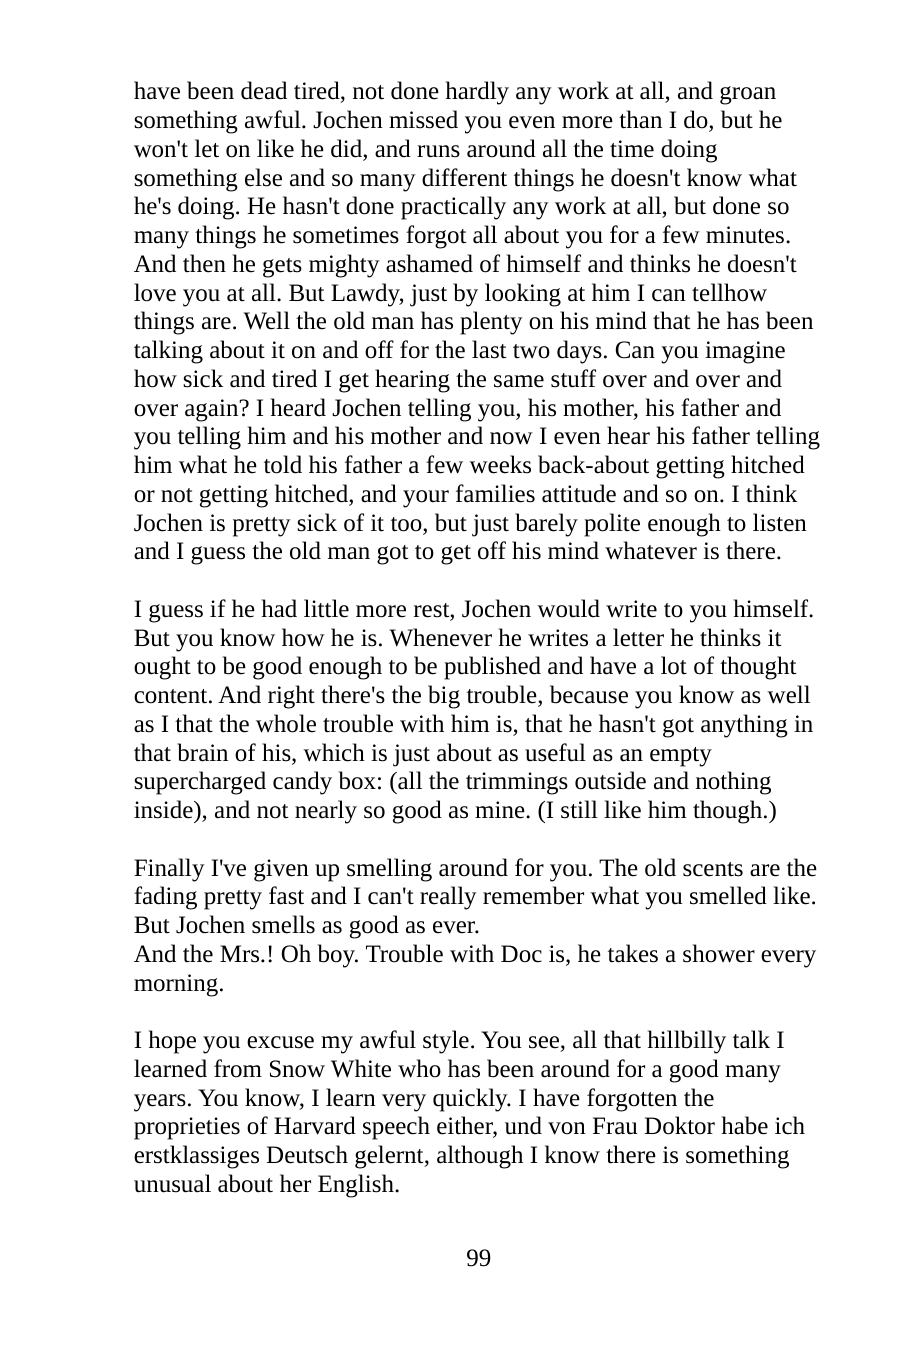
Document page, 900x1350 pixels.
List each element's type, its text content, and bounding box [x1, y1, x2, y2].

text And the Mrs.! Oh boy. Trouble with Doc is, he takes a shower every morning. [133, 939, 823, 996]
text I guess if he had little more rest, Jochen would write to you himself. But you know how he is. Whenever he writes a letter he thinks it ought to be good enough to be published and have a lot of thought content. And right there's the big trouble, because you know as well as I that the whole trouble with him is, that he hasn't got anything in that brain of his, which is just about as useful as an empty supercharged candy box: (all the trimmings outside and nothing inside), and not nearly so good as mine. (I still like him though.) [133, 594, 823, 824]
text Finally I've given up smelling around for you. The old scents are the fading pretty fast and I can't really remember what you smelled like. But Jochen smells as good as ever. [133, 853, 823, 939]
text have been dead tired, not done hardly any work at all, and groan something awful. Jochen missed you even more than I do, but he won't let on like he did, and runs around all the time doing something else and so many different things he doesn't know what he's doing. He hasn't done practically any work at all, but done so many things he sometimes forgot all about you for a few minutes. And then he gets mighty ashamed of himself and thinks he doesn't love you at all. But Lawdy, just by looking at him I can tellhow things are. Well the old man has plenty on his mind that he has been talking about it on and off for the last two days. Can you imagine how sick and tired I get hearing the same stuff over and over and over again? I heard Jochen telling you, his mother, his father and you telling him and his mother and now I even hear his father telling him what he told his father a few weeks back-about getting hitched or not getting hitched, and your families attitude and so on. I think Jochen is pretty sick of it too, but just barely polite enough to listen and I guess the old man got to get off his mind whatever is there. [133, 76, 823, 565]
text I hope you excuse my awful style. You see, all that hillbilly talk I learned from Snow White who has been around for a good many years. You know, I learn very quickly. I have forgotten the proprieties of Harvard speech either, und von Frau Doktor habe ich erstklassiges Deutsch gelernt, although I know there is something unusual about her English. [133, 1025, 823, 1198]
